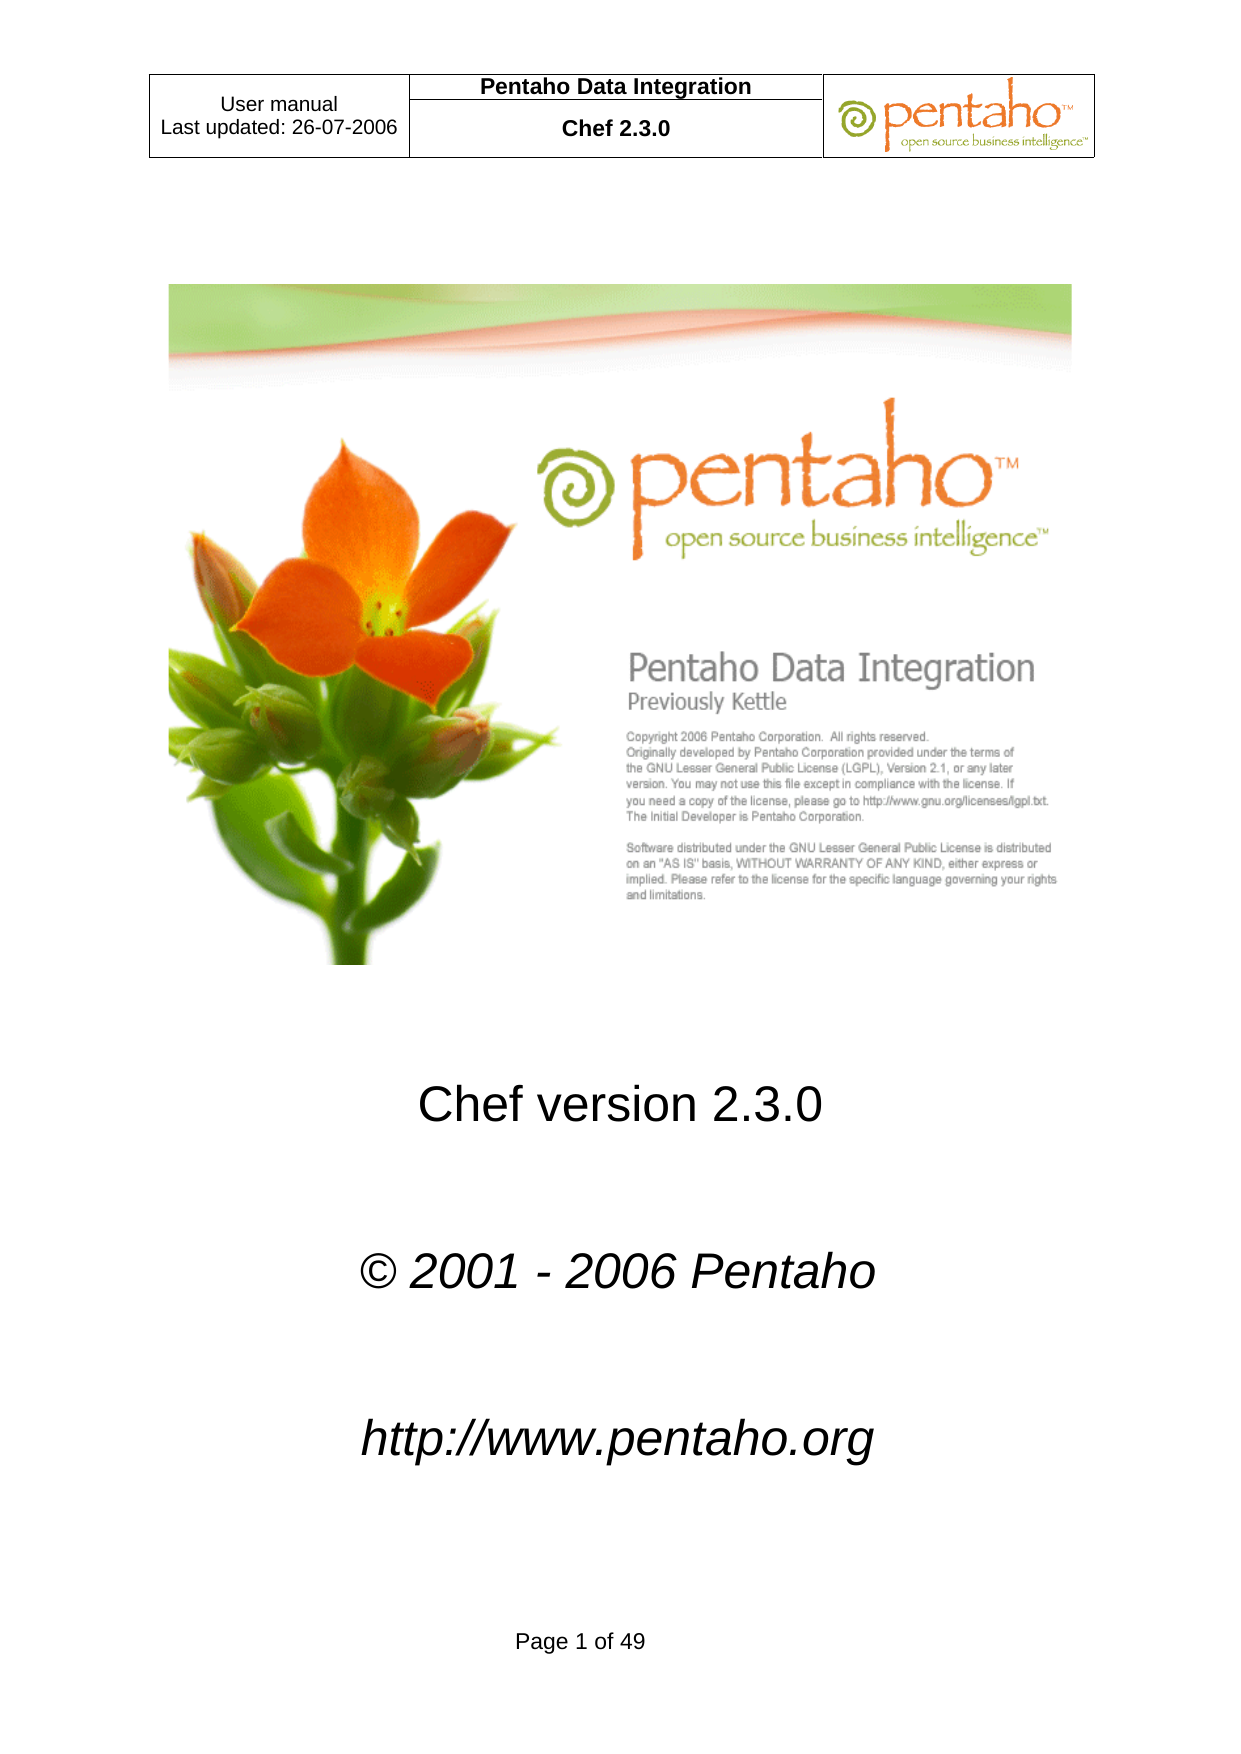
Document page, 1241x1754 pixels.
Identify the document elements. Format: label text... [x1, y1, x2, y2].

picture [168, 284, 1072, 965]
text © 2001 - 2006 Pentaho [148, 1243, 1092, 1299]
text http://www.pentaho.org [148, 1411, 1092, 1466]
text Chef version 2.3.0 [148, 1076, 1092, 1132]
